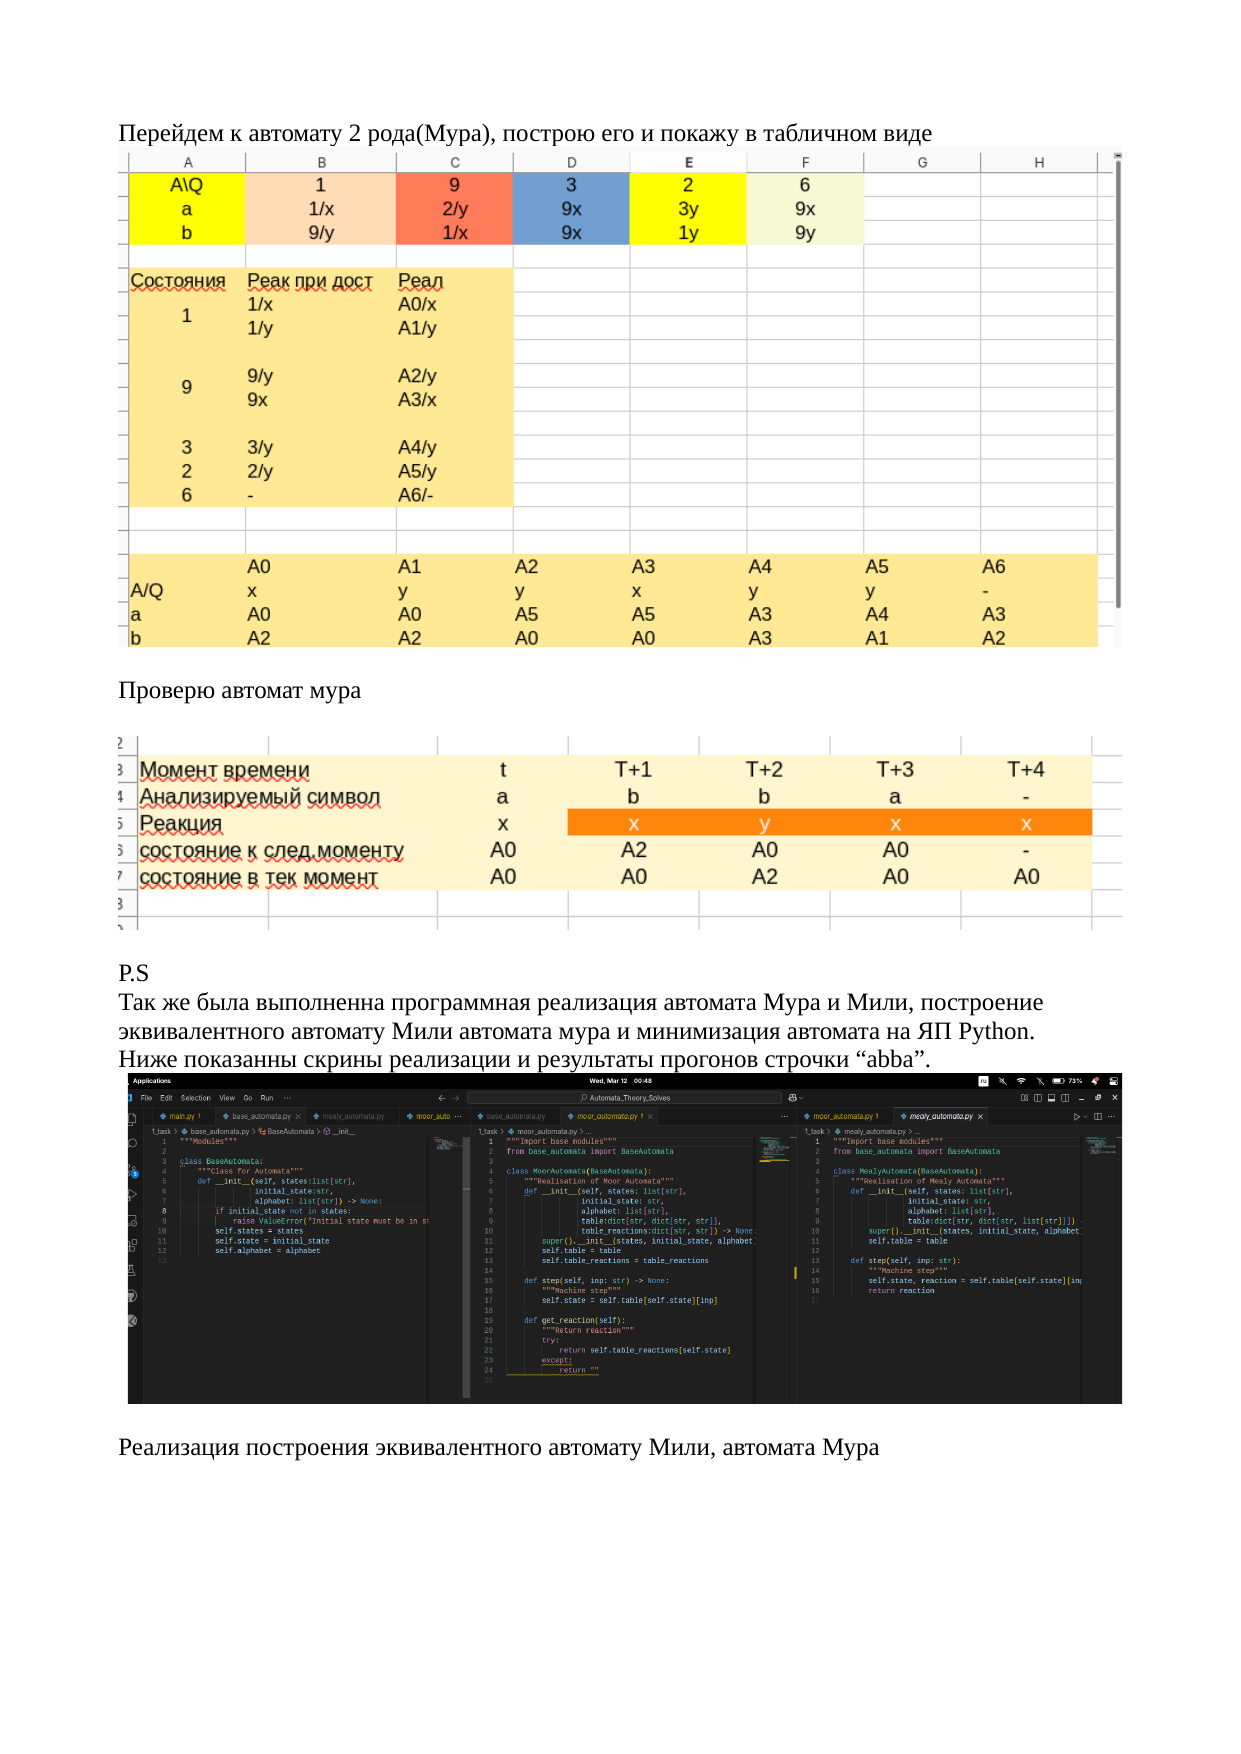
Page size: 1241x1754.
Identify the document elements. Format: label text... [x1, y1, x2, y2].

picture [118, 736, 1123, 930]
text Проверю автомат мура [118, 675, 1122, 704]
text Перейдем к автомату 2 рода(Мура), построю его и покажу в табличном виде [118, 118, 1122, 146]
text Реализация построения эквивалентного автомату Мили, автомата Мура [118, 1432, 1122, 1461]
text Ниже показанны скрины реализации и результаты прогонов строчки “abba”. [118, 1044, 1122, 1073]
picture [127, 1073, 1123, 1404]
text Так же была выполненна программная реализация автомата Мура и Мили, построение эквивалентного автомату Мили автомата мура и минимизация автомата на ЯП Python. [118, 987, 1122, 1044]
text P.S [118, 958, 1122, 987]
picture [118, 146, 1123, 647]
